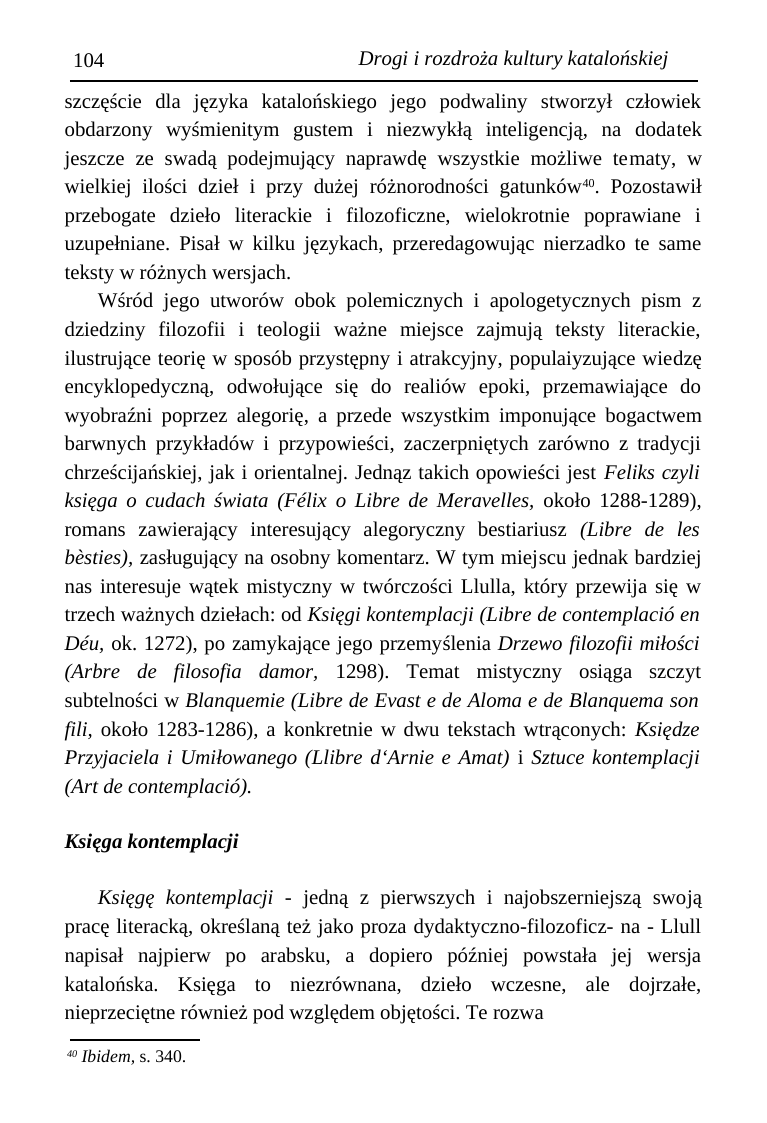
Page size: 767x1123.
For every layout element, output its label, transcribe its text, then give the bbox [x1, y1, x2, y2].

text Wśród jego utworów obok polemicznych i apologetycznych pism z dziedziny filozofii i teologii ważne miejsce zajmują teksty literackie, ilustrujące teorię w sposób przystępny i atrakcyjny, populaiyzujące wie­dzę encyklopedyczną, odwołujące się do realiów epoki, przemawiające do wyobraźni poprzez alegorię, a przede wszystkim imponujące boga­ctwem barwnych przykładów i przypowieści, zaczerpniętych zarówno z tradycji chrześcijańskiej, jak i orientalnej. Jednąz takich opowieści jest Feliks czyli księga o cudach świata (Félix o Libre de Meravelles, około 1288-1289), romans zawierający interesujący alegoryczny bestiariusz (Libre de les bèsties), zasługujący na osobny komentarz. W tym miej­scu jednak bardziej nas interesuje wątek mistyczny w twórczości Llulla, który przewija się w trzech ważnych dziełach: od Księgi kontemplacji (Libre de contemplació en Déu, ok. 1272), po zamykające jego przemy­ślenia Drzewo filozofii miłości (Arbre de filosofia damor, 1298). Temat mistyczny osiąga szczyt subtelności w Blanquemie (Libre de Evast e de Aloma e de Blanquema son fili, około 1283-1286), a konkretnie w dwu tekstach wtrąconych: Księdze Przyjaciela i Umiłowanego (Llibre d‘Arnie e Amat) i Sztuce kontemplacji (Art de contemplació). [64, 288, 702, 798]
text szczęście dla języka katalońskiego jego podwaliny stworzył człowiek obdarzony wyśmienitym gustem i niezwykłą inteligencją, na doda­tek jeszcze ze swadą podejmujący naprawdę wszystkie możliwe te­maty, w wielkiej ilości dzieł i przy dużej różnorodności gatunków40. Pozostawił przebogate dzieło literackie i filozoficzne, wielokrotnie poprawiane i uzupełniane. Pisał w kilku językach, przeredagowując nierzadko te same teksty w różnych wersjach. [64, 89, 702, 284]
text Księgę kontemplacji - jedną z pierwszych i najobszerniejszą swo­ją pracę literacką, określaną też jako proza dydaktyczno-filozoficz- na - Llull napisał najpierw po arabsku, a dopiero później powstała jej wersja katalońska. Księga to niezrównana, dzieło wczesne, ale dojrzałe, nieprzeciętne również pod względem objętości. Te rozwa­ [64, 885, 702, 1024]
text Księga kontemplacji [64, 829, 702, 853]
text 104 [70, 48, 107, 72]
text Drogi i rozdroża kultury katalońskiej [358, 46, 702, 70]
text 40 Ibidem, s. 340. [67, 1046, 213, 1066]
